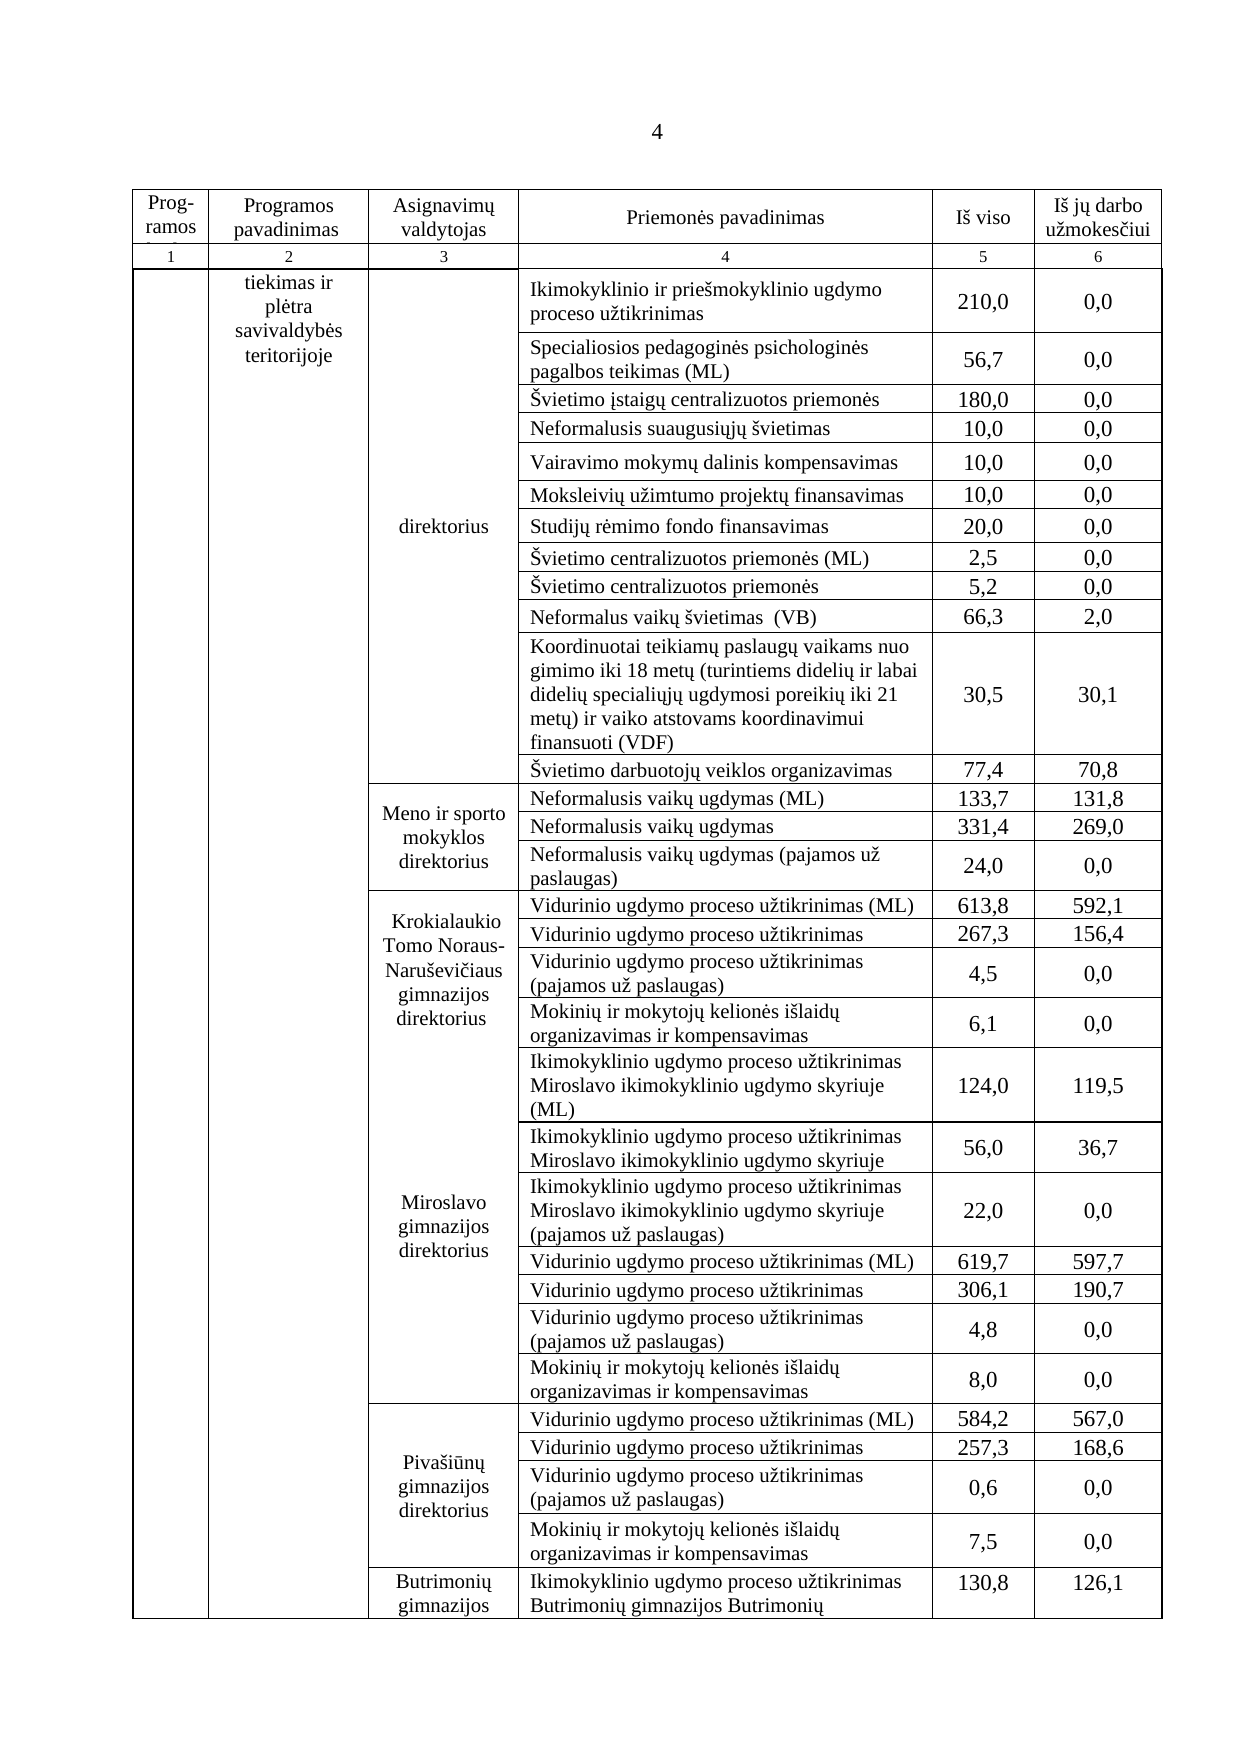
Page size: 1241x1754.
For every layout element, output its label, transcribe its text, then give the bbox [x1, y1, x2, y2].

table_cell 0,0 [1035, 1173, 1161, 1246]
table_cell [1163, 1432, 1185, 1460]
table_cell [1163, 1303, 1185, 1353]
table_cell 0,0 [1035, 509, 1161, 542]
table_cell 70,8 [1035, 755, 1161, 783]
table_cell 0,0 [1035, 1354, 1161, 1403]
table_cell 0,0 [1035, 1304, 1161, 1353]
table_cell 331,4 [933, 812, 1034, 840]
table_cell 180,0 [933, 385, 1034, 412]
table_cell [1163, 783, 1185, 811]
table_cell 56,7 [933, 333, 1034, 384]
table_cell 0,0 [1035, 1461, 1161, 1512]
table_cell [1163, 840, 1185, 890]
table_cell 119,5 [1035, 1048, 1161, 1121]
table_cell 567,0 [1035, 1404, 1161, 1432]
table_cell [1163, 1246, 1185, 1274]
table_cell 124,0 [933, 1048, 1034, 1121]
table_cell 56,0 [933, 1123, 1034, 1172]
table_cell [1163, 1513, 1185, 1567]
table_cell Neformalusis vaikų ugdymas [519, 812, 932, 840]
table_cell Koordinuotai teikiamų paslaugų vaikams nuo gimimo iki 18 metų (turintiems didelių ir labai didelių specialiųjų ugdymosi poreikių iki 21 metų) ir vaiko atstovams koordinavimui finansuoti (VDF) [519, 633, 932, 754]
table_header Asignavimų valdytojas [369, 190, 518, 243]
table_cell Neformalus vaikų švietimas (VB) [519, 600, 932, 632]
table_cell [1163, 754, 1185, 783]
table_cell [1163, 384, 1185, 412]
table_cell Švietimo darbuotojų veiklos organizavimas [519, 755, 932, 783]
table_header Iš jų darbo užmokesčiui [1035, 190, 1161, 243]
table_cell [1163, 1353, 1185, 1403]
table_cell 2,5 [933, 543, 1034, 571]
table_cell [1163, 947, 1185, 997]
table_cell Mokinių ir mokytojų kelionės išlaidų organizavimas ir kompensavimas [519, 998, 932, 1047]
table_cell Mokinių ir mokytojų kelionės išlaidų organizavimas ir kompensavimas [519, 1514, 932, 1567]
table_cell Specialiosios pedagoginės psichologinės pagalbos teikimas (ML) [519, 333, 932, 384]
table_cell 619,7 [933, 1247, 1034, 1274]
table_cell [1163, 542, 1185, 571]
table_cell 0,0 [1035, 841, 1161, 890]
table_cell 30,5 [933, 633, 1034, 754]
table_cell 36,7 [1035, 1123, 1161, 1172]
table_cell 0,0 [1035, 1514, 1161, 1567]
table_cell 7,5 [933, 1514, 1034, 1567]
table_cell [1163, 480, 1185, 508]
table_cell Krokialaukio Tomo Noraus-Naruševičiaus gimnazijos direktorius [369, 891, 518, 1047]
table_cell Švietimo centralizuotos priemonės (ML) [519, 543, 932, 571]
table_cell Miroslavo gimnazijos direktorius [369, 1047, 518, 1403]
table_cell 306,1 [933, 1275, 1034, 1303]
table_cell 0,0 [1035, 572, 1161, 599]
table_cell 0,0 [1035, 481, 1161, 508]
table_cell [1162, 218, 1185, 243]
table_cell [1162, 243, 1185, 268]
table_header Priemonės pavadinimas [519, 190, 932, 243]
table_cell Švietimo centralizuotos priemonės [519, 572, 932, 599]
table_cell 190,7 [1035, 1275, 1161, 1303]
table_cell Studijų rėmimo fondo finansavimas [519, 509, 932, 542]
table_cell Vidurinio ugdymo proceso užtikrinimas [519, 919, 932, 947]
table_cell [1163, 997, 1185, 1047]
table_cell 0,0 [1035, 998, 1161, 1047]
table_cell [1163, 1047, 1185, 1121]
table_cell 66,3 [933, 600, 1034, 632]
table_cell 20,0 [933, 509, 1034, 542]
table_cell 131,8 [1035, 784, 1161, 811]
table_cell 6 [1035, 244, 1161, 268]
table_cell 77,4 [933, 755, 1034, 783]
table_cell [1163, 1121, 1185, 1172]
table_cell 168,6 [1035, 1433, 1161, 1460]
table_header Prog-ramos kodas [133, 190, 208, 243]
table_header Programos pavadinimas [209, 190, 368, 243]
table_cell 597,7 [1035, 1247, 1161, 1274]
table_cell Neformalusis vaikų ugdymas (pajamos už paslaugas) [519, 841, 932, 890]
table_cell tiekimas ir plėtra savivaldybės teritorijoje [209, 270, 368, 1617]
table_cell [1163, 1274, 1185, 1303]
table_cell [1163, 1403, 1185, 1432]
table_cell Vidurinio ugdymo proceso užtikrinimas [519, 1275, 932, 1303]
table_cell [1163, 1172, 1185, 1246]
table_cell Pivašiūnų gimnazijos direktorius [369, 1404, 518, 1567]
table_cell 133,7 [933, 784, 1034, 811]
table_header [1162, 189, 1185, 218]
table_cell 0,0 [1035, 385, 1161, 412]
table_cell Vidurinio ugdymo proceso užtikrinimas (ML) [519, 1404, 932, 1432]
table_cell [1163, 1460, 1185, 1512]
table_cell 2,0 [1035, 600, 1161, 632]
table_cell 3 [369, 244, 518, 268]
table_cell 584,2 [933, 1404, 1034, 1432]
table_cell Meno ir sporto mokyklos direktorius [369, 784, 518, 890]
table_cell 126,1 [1035, 1568, 1161, 1617]
table_cell 210,0 [933, 269, 1034, 332]
table_cell 30,1 [1035, 633, 1161, 754]
table_cell [1163, 811, 1185, 840]
table_cell Ikimokyklinio ugdymo proceso užtikrinimas Miroslavo ikimokyklinio ugdymo skyriuje (pajamos už paslaugas) [519, 1173, 932, 1246]
table_cell [1163, 599, 1185, 632]
table_cell 613,8 [933, 891, 1034, 918]
table_cell 0,0 [1035, 443, 1161, 479]
table_cell Švietimo įstaigų centralizuotos priemonės [519, 385, 932, 412]
table_cell [1163, 632, 1185, 754]
table_cell 4 [519, 244, 932, 268]
table_cell 0,6 [933, 1461, 1034, 1512]
table_cell 0,0 [1035, 333, 1161, 384]
table_cell direktorius [369, 270, 518, 783]
table_cell 269,0 [1035, 812, 1161, 840]
table_cell 8,0 [933, 1354, 1034, 1403]
table_cell 267,3 [933, 919, 1034, 947]
table_cell Neformalusis vaikų ugdymas (ML) [519, 784, 932, 811]
table_cell Ikimokyklinio ugdymo proceso užtikrinimas Miroslavo ikimokyklinio ugdymo skyriuje [519, 1123, 932, 1172]
table_cell [1163, 508, 1185, 542]
table_cell Vairavimo mokymų dalinis kompensavimas [519, 443, 932, 479]
table_cell Ikimokyklinio ugdymo proceso užtikrinimas Butrimonių gimnazijos Butrimonių [519, 1568, 932, 1617]
table_cell 0,0 [1035, 269, 1161, 332]
table_cell 257,3 [933, 1433, 1034, 1460]
table_cell 10,0 [933, 481, 1034, 508]
table_header Iš viso [933, 190, 1034, 243]
table_cell 10,0 [933, 443, 1034, 479]
table_cell 24,0 [933, 841, 1034, 890]
table_cell Vidurinio ugdymo proceso užtikrinimas (pajamos už paslaugas) [519, 948, 932, 997]
table_cell 0,0 [1035, 543, 1161, 571]
table_cell Moksleivių užimtumo projektų finansavimas [519, 481, 932, 508]
table_cell 2 [209, 244, 368, 268]
table_cell [1163, 332, 1185, 384]
table_cell 592,1 [1035, 891, 1161, 918]
table_cell Vidurinio ugdymo proceso užtikrinimas (pajamos už paslaugas) [519, 1304, 932, 1353]
table_cell [1163, 442, 1185, 479]
table_cell [1163, 412, 1185, 442]
table_cell 156,4 [1035, 919, 1161, 947]
table_cell Ikimokyklinio ugdymo proceso užtikrinimas Miroslavo ikimokyklinio ugdymo skyriuje (ML) [519, 1048, 932, 1121]
table_cell 0,0 [1035, 413, 1161, 442]
table_cell [1163, 1567, 1185, 1617]
table_cell 1 [133, 244, 208, 268]
table_cell 130,8 [933, 1568, 1034, 1617]
table_cell 6,1 [933, 998, 1034, 1047]
table_cell 5 [933, 244, 1034, 268]
table_cell [134, 270, 208, 1617]
table_cell [1163, 571, 1185, 599]
table_cell Vidurinio ugdymo proceso užtikrinimas (pajamos už paslaugas) [519, 1461, 932, 1512]
table_cell [1163, 890, 1185, 918]
table_cell Mokinių ir mokytojų kelionės išlaidų organizavimas ir kompensavimas [519, 1354, 932, 1403]
table_cell Vidurinio ugdymo proceso užtikrinimas [519, 1433, 932, 1460]
table_cell 0,0 [1035, 948, 1161, 997]
table_cell 4,5 [933, 948, 1034, 997]
table_cell 4,8 [933, 1304, 1034, 1353]
table_cell Butrimonių gimnazijos [369, 1568, 518, 1617]
table_cell [1163, 268, 1185, 332]
table_cell Ikimokyklinio ir priešmokyklinio ugdymo proceso užtikrinimas [519, 269, 932, 332]
table_cell [1163, 918, 1185, 947]
table_cell Vidurinio ugdymo proceso užtikrinimas (ML) [519, 1247, 932, 1274]
table_cell Neformalusis suaugusiųjų švietimas [519, 413, 932, 442]
table_cell 10,0 [933, 413, 1034, 442]
table_cell 5,2 [933, 572, 1034, 599]
table_cell 22,0 [933, 1173, 1034, 1246]
table_cell Vidurinio ugdymo proceso užtikrinimas (ML) [519, 891, 932, 918]
